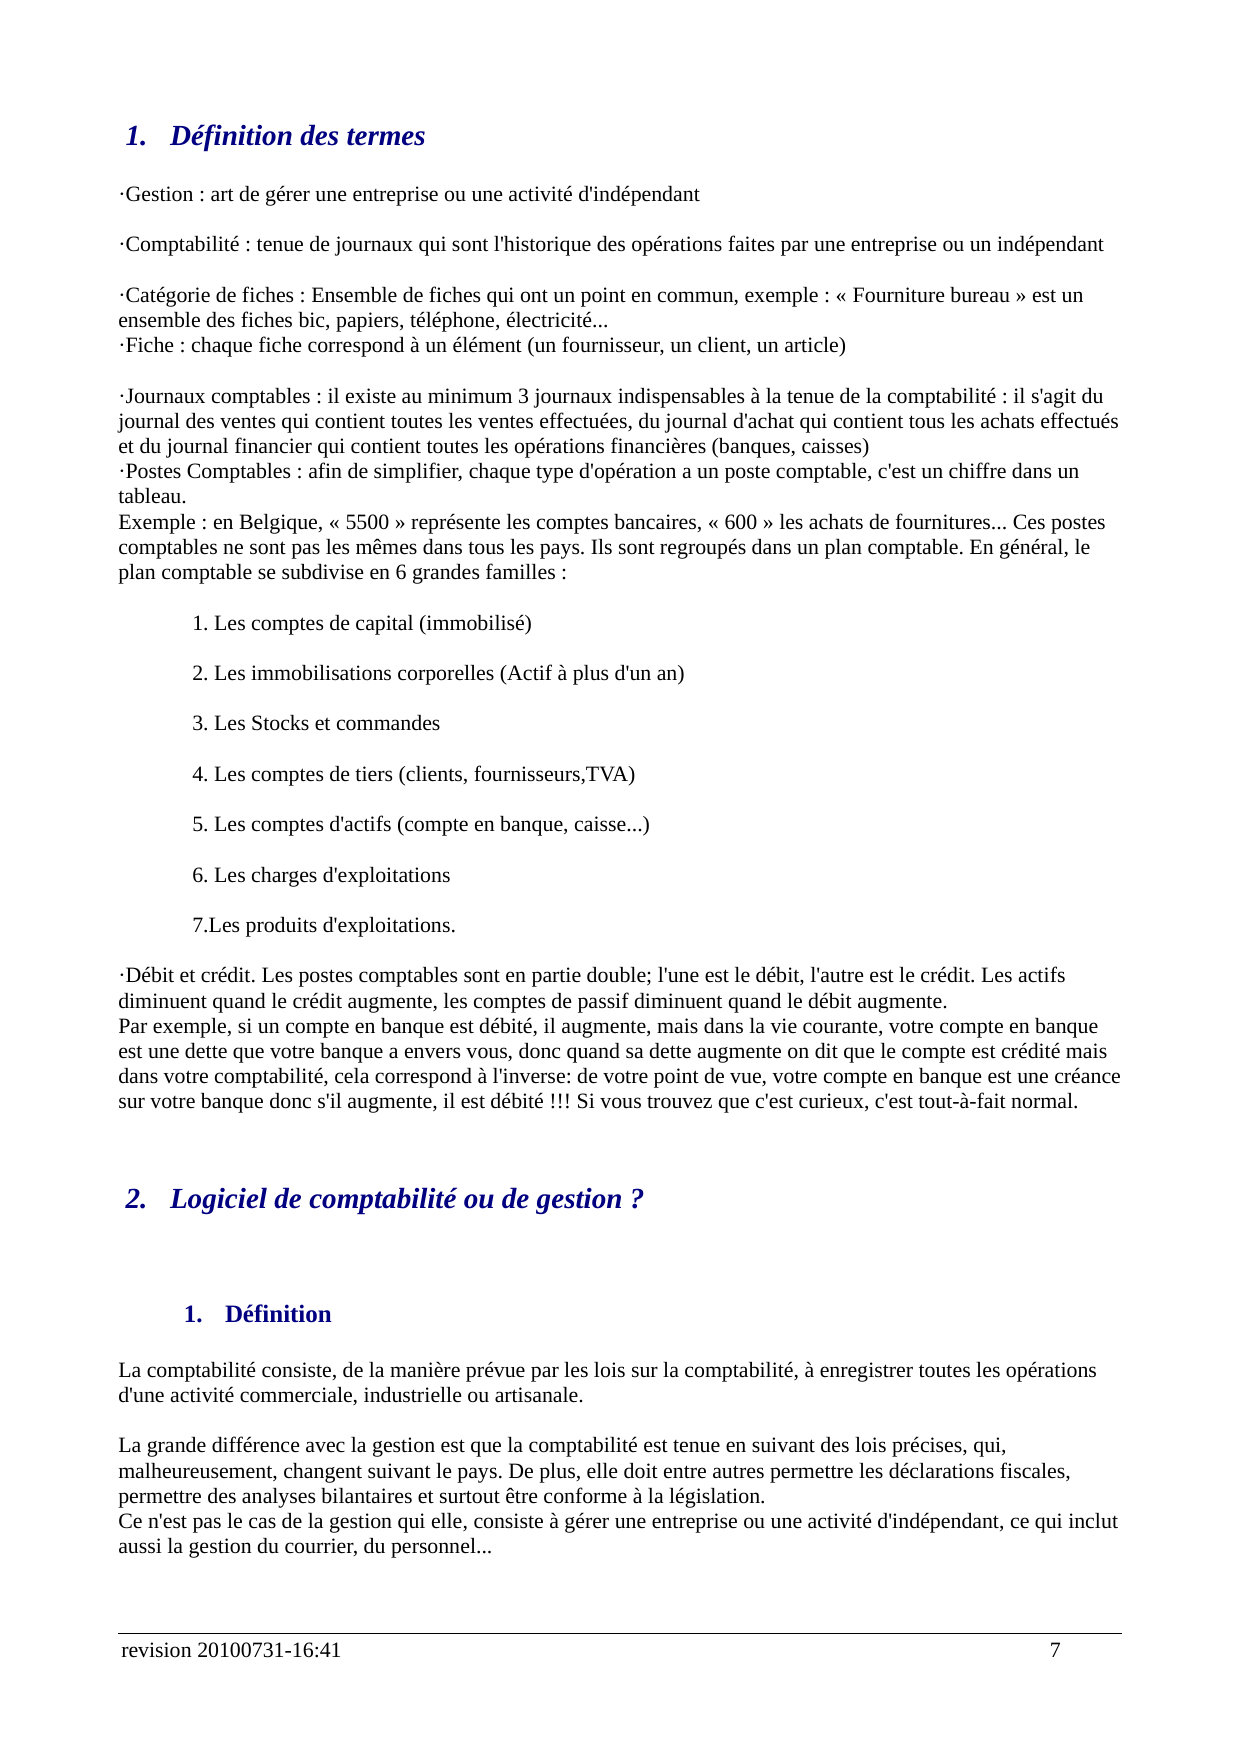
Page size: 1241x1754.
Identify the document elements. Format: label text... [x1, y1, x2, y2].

text La grande différence avec la gestion est que la comptabilité est tenue en suivant des lois précises, qui, malheureusement, changent suivant le pays. De plus, elle doit entre autres permettre les déclarations fiscales, permettre des analyses bilantaires et surtout être conforme à la législation. [118, 1432, 1122, 1508]
text ·Catégorie de fiches : Ensemble de fiches qui ont un point en commun, exemple : « Fourniture bureau » est un ensemble des fiches bic, papiers, téléphone, électricité... [118, 282, 1122, 332]
text 5. Les comptes d'actifs (compte en banque, caisse...) [118, 811, 1122, 836]
text Exemple : en Belgique, « 5500 » représente les comptes bancaires, « 600 » les achats de fournitures... Ces postes comptables ne sont pas les mêmes dans tous les pays. Ils sont regroupés dans un plan comptable. En général, le plan comptable se subdivise en 6 grandes familles : [118, 509, 1122, 584]
subtitle Définition des termes [118, 118, 1122, 152]
subtitle Définition [177, 1299, 1122, 1327]
text 2. Les immobilisations corporelles (Actif à plus d'un an) [118, 660, 1122, 685]
text La comptabilité consiste, de la manière prévue par les lois sur la comptabilité, à enregistrer toutes les opérations d'une activité commerciale, industrielle ou artisanale. [118, 1357, 1122, 1407]
text ·Journaux comptables : il existe au minimum 3 journaux indispensables à la tenue de la comptabilité : il s'agit du journal des ventes qui contient toutes les ventes effectuées, du journal d'achat qui contient tous les achats effectués et du journal financier qui contient toutes les opérations financières (banques, caisses) [118, 383, 1131, 458]
text ·Postes Comptables : afin de simplifier, chaque type d'opération a un poste comptable, c'est un chiffre dans un tableau. [118, 458, 1122, 509]
text ·Gestion : art de gérer une entreprise ou une activité d'indépendant [118, 181, 1121, 206]
text 1. Les comptes de capital (immobilisé) [118, 609, 1122, 635]
text 3. Les Stocks et commandes [118, 710, 1122, 736]
text 4. Les comptes de tiers (clients, fournisseurs,TVA) [118, 761, 1122, 786]
text ·Comptabilité : tenue de journaux qui sont l'historique des opérations faites par une entreprise ou un indépendant [118, 231, 1122, 257]
text ·Débit et crédit. Les postes comptables sont en partie double; l'une est le débit, l'autre est le crédit. Les actifs diminuent quand le crédit augmente, les comptes de passif diminuent quand le débit augmente. [118, 962, 1122, 1013]
subtitle Logiciel de comptabilité ou de gestion ? [118, 1181, 1122, 1214]
text 6. Les charges d'exploitations [118, 862, 1122, 887]
text ·Fiche : chaque fiche correspond à un élément (un fournisseur, un client, un article) [118, 332, 1122, 357]
text Par exemple, si un compte en banque est débité, il augmente, mais dans la vie courante, votre compte en banque est une dette que votre banque a envers vous, donc quand sa dette augmente on dit que le compte est crédité mais dans votre comptabilité, cela correspond à l'inverse: de votre point de vue, votre compte en banque est une créance sur votre banque donc s'il augmente, il est débité !!! Si vous trouvez que c'est curieux, c'est tout-à-fait normal. [118, 1013, 1122, 1114]
text Ce n'est pas le cas de la gestion qui elle, consiste à gérer une entreprise ou une activité d'indépendant, ce qui inclut aussi la gestion du courrier, du personnel... [118, 1508, 1122, 1558]
text 7.Les produits d'exploitations. [118, 912, 1122, 937]
